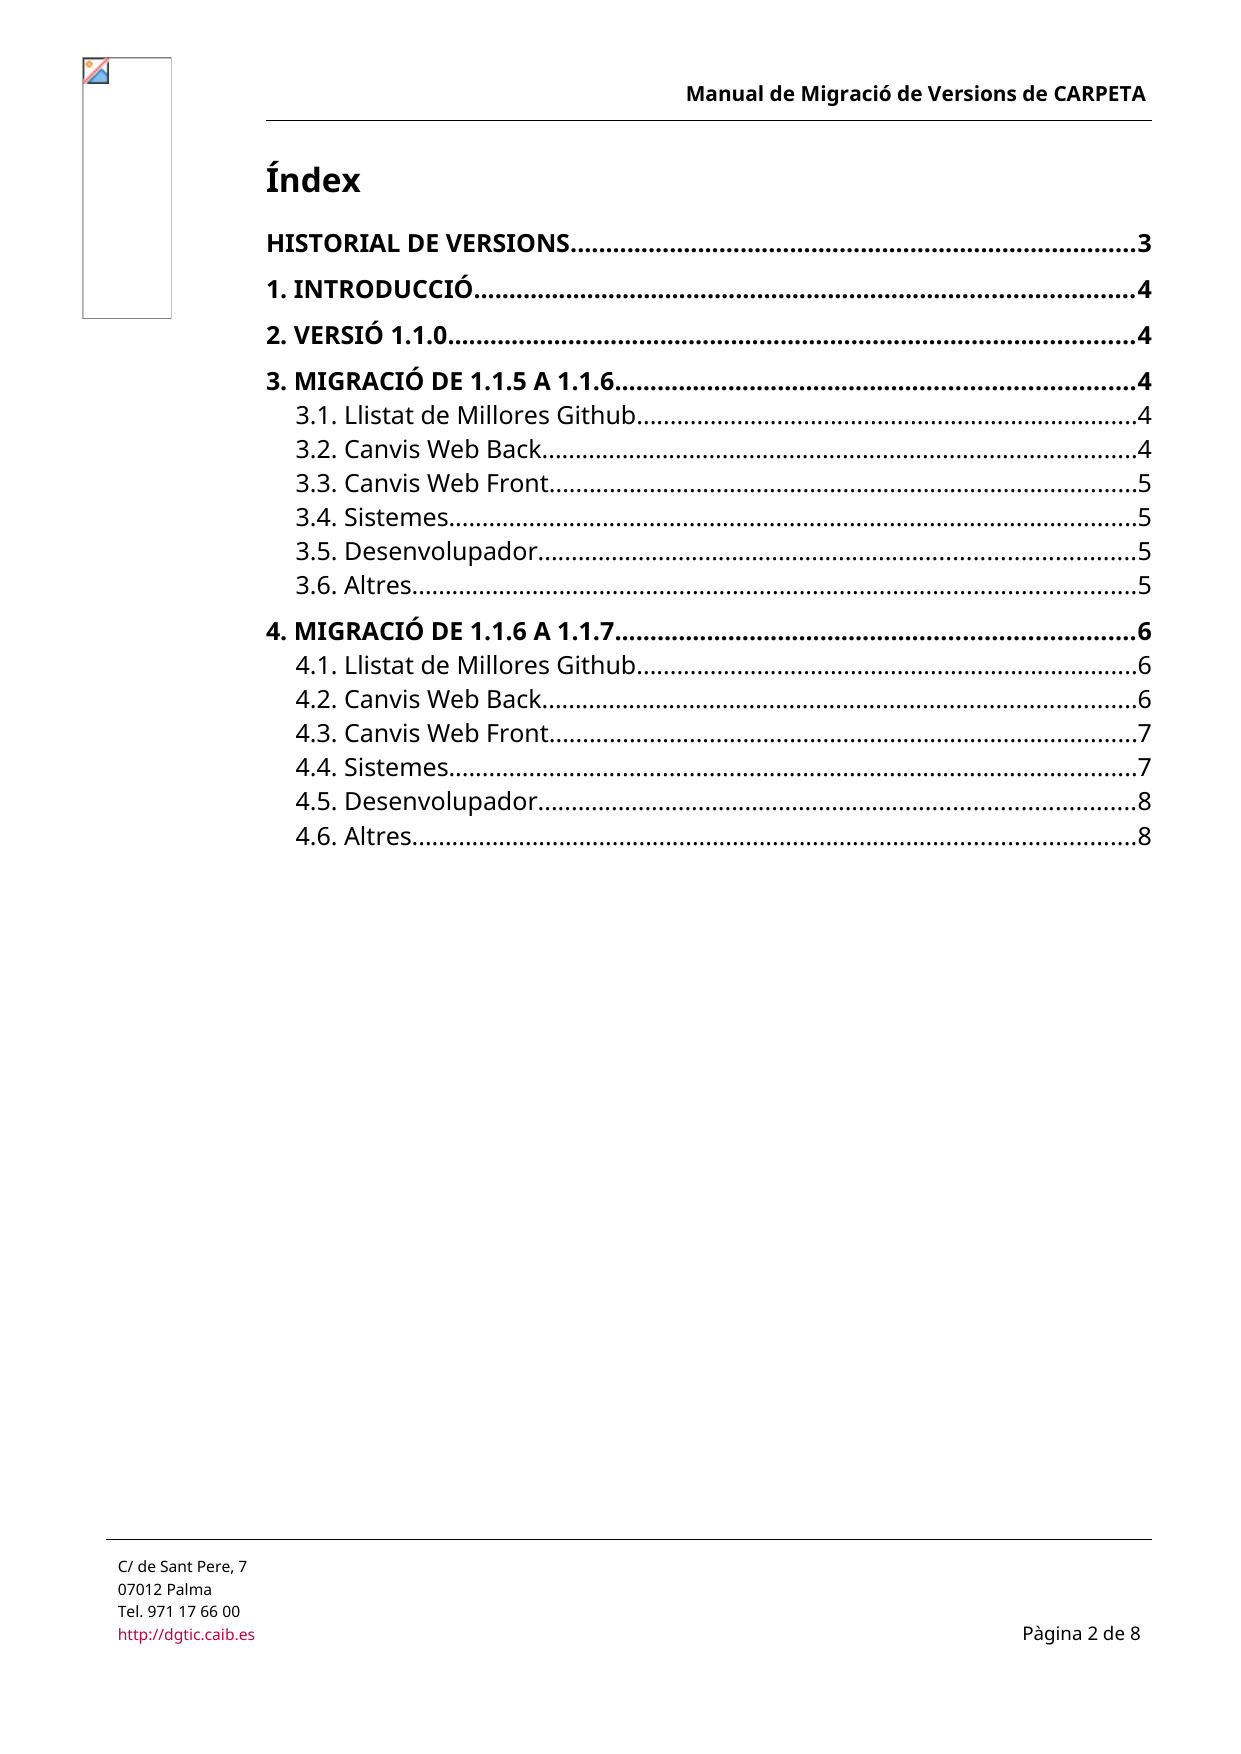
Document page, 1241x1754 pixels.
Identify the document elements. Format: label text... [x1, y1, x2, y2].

text 4.4. Sistemes 7 [295, 750, 1152, 784]
text 3.6. Altres 5 [295, 568, 1152, 602]
text 3.2. Canvis Web Back 4 [295, 432, 1152, 466]
text 3.4. Sistemes 5 [295, 500, 1152, 534]
text 3.1. Llistat de Millores Github 4 [295, 398, 1152, 432]
subtitle Índex [266, 156, 1152, 202]
text 4.5. Desenvolupador 8 [295, 784, 1152, 818]
text Historial de versions 3 [266, 226, 1152, 260]
text 3.5. Desenvolupador 5 [295, 534, 1152, 568]
text 3. Migració de 1.1.5 a 1.1.6 4 [266, 363, 1152, 398]
text 2. Versió 1.1.0 4 [266, 318, 1152, 352]
text 4.6. Altres 8 [295, 818, 1152, 852]
text 3.3. Canvis Web Front 5 [295, 466, 1152, 500]
text 1. Introducció 4 [266, 272, 1152, 306]
text 4. Migració de 1.1.6 a 1.1.7 6 [266, 614, 1152, 648]
text 4.1. Llistat de Millores Github 6 [295, 648, 1152, 682]
text 4.2. Canvis Web Back 6 [295, 682, 1152, 716]
text 4.3. Canvis Web Front 7 [295, 716, 1152, 750]
